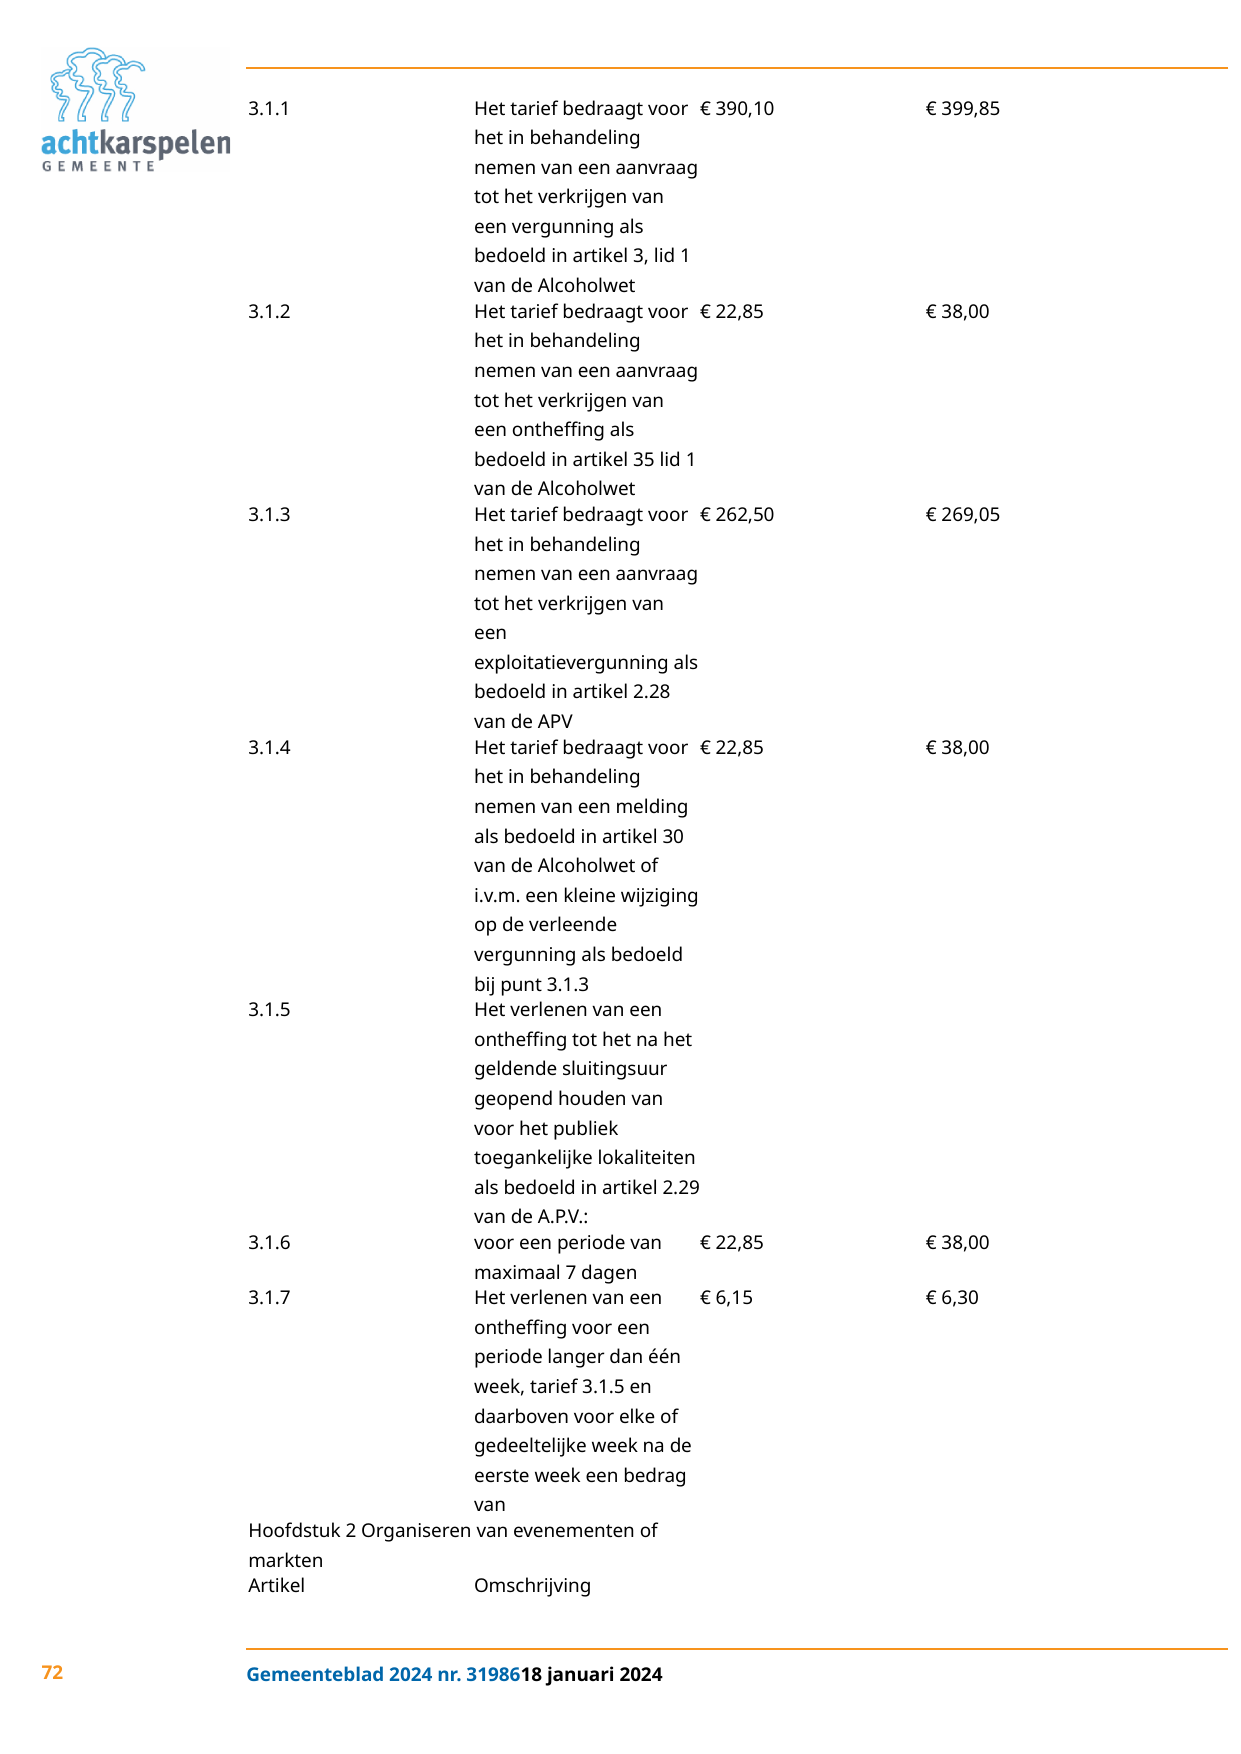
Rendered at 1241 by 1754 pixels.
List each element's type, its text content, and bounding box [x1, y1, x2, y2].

table_cell voor een periode van maximaal 7 dagen [474, 1229, 700, 1284]
table_cell € 38,00 [926, 734, 1152, 996]
picture [41, 47, 231, 172]
table_cell € 22,85 [700, 298, 926, 501]
table_cell 3.1.4 [248, 734, 474, 996]
table_cell € 6,30 [926, 1285, 1152, 1517]
table_cell 3.1.6 [248, 1229, 474, 1284]
table_cell [700, 996, 926, 1229]
table_cell 3.1.7 [248, 1285, 474, 1517]
table_cell 3.1.1 [248, 95, 474, 298]
table_cell [700, 1573, 926, 1598]
table_cell € 6,15 [700, 1285, 926, 1517]
table_cell Het verlenen van een ontheffing tot het na het geldende sluitingsuur geopend houden van voor het publiek toegankelijke lokaliteiten als bedoeld in artikel 2.29 van de A.P.V.: [474, 996, 700, 1229]
table_cell Het verlenen van een ontheffing voor een periode langer dan één week, tarief 3.1.5 en daarboven voor elke of gedeeltelijke week na de eerste week een bedrag van [474, 1285, 700, 1517]
table_cell Het tarief bedraagt voor het in behandeling nemen van een melding als bedoeld in artikel 30 van de Alcoholwet of i.v.m. een kleine wijziging op de verleende vergunning als bedoeld bij punt 3.1.3 [474, 734, 700, 996]
table_cell 3.1.2 [248, 298, 474, 501]
table_cell € 22,85 [700, 1229, 926, 1284]
table_cell Hoofdstuk 2 Organiseren van evenementen of markten [248, 1518, 700, 1573]
table_cell 3.1.3 [248, 501, 474, 734]
table_cell 3.1.5 [248, 996, 474, 1229]
table_cell € 262,50 [700, 501, 926, 734]
table_cell Omschrijving [474, 1573, 700, 1598]
table_cell € 38,00 [926, 298, 1152, 501]
table_cell [700, 1518, 926, 1573]
table_cell € 22,85 [700, 734, 926, 996]
table_cell Het tarief bedraagt voor het in behandeling nemen van een aanvraag tot het verkrijgen van een vergunning als bedoeld in artikel 3, lid 1 van de Alcoholwet [474, 95, 700, 298]
table_cell [926, 1573, 1152, 1598]
table_cell Het tarief bedraagt voor het in behandeling nemen van een aanvraag tot het verkrijgen van een exploitatievergunning als bedoeld in artikel 2.28 van de APV [474, 501, 700, 734]
table_cell € 38,00 [926, 1229, 1152, 1284]
table_cell € 390,10 [700, 95, 926, 298]
table_cell Het tarief bedraagt voor het in behandeling nemen van een aanvraag tot het verkrijgen van een ontheffing als bedoeld in artikel 35 lid 1 van de Alcoholwet [474, 298, 700, 501]
table_cell Artikel [248, 1573, 474, 1598]
table_cell € 399,85 [926, 95, 1152, 298]
table_cell € 269,05 [926, 501, 1152, 734]
table_cell [926, 1518, 1152, 1573]
table_cell [926, 996, 1152, 1229]
